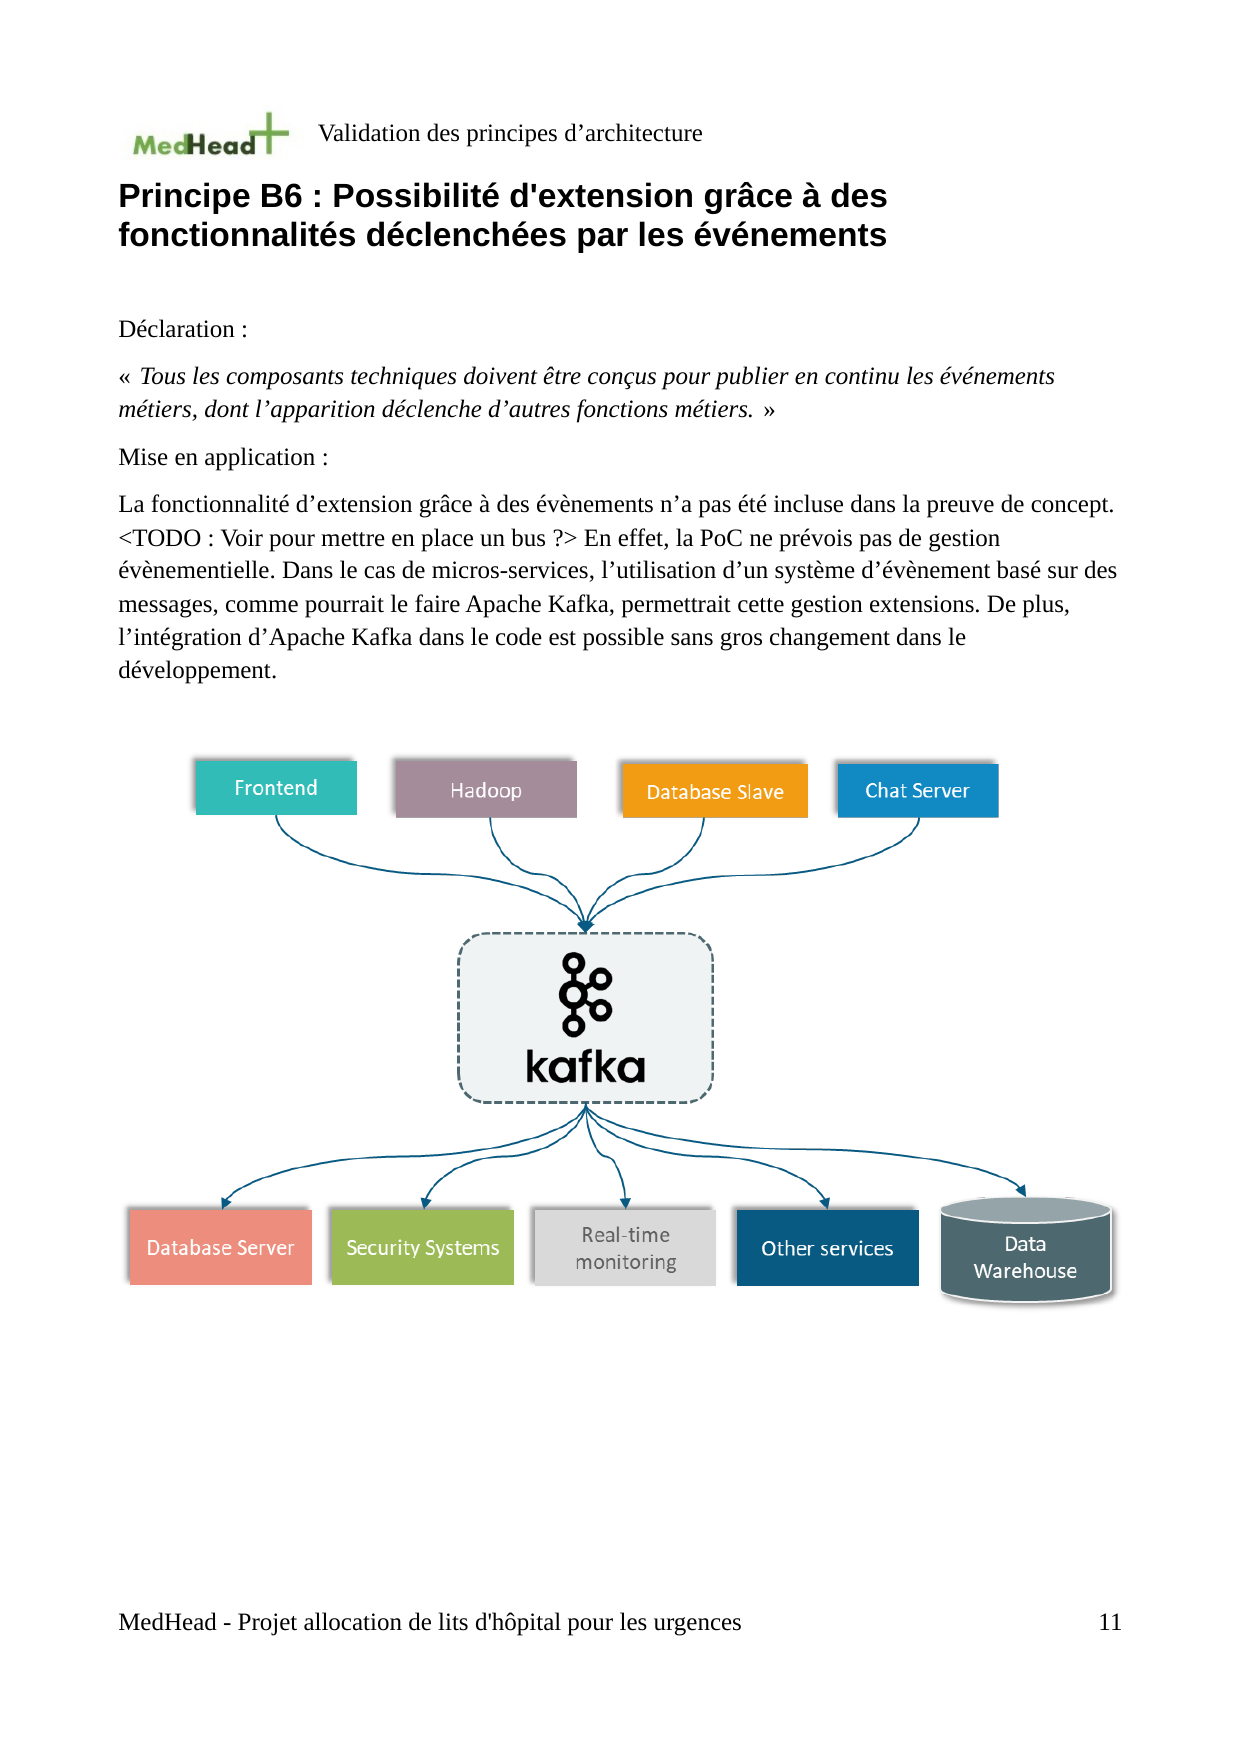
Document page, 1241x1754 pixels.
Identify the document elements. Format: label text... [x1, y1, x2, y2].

text Déclaration : [118, 314, 1122, 342]
subtitle Principe B6 : Possibilité d'extension grâce à des fonctionnalités déclenchées par les événements [118, 176, 1122, 254]
text « Tous les composants techniques doivent être conçus pour publier en continu les événements métiers, dont l’apparition déclenche d’autres fonctions métiers. » [118, 361, 1122, 423]
text Mise en application : [118, 442, 1122, 471]
picture [118, 750, 1123, 1314]
picture [118, 105, 305, 160]
text La fonctionnalité d’extension grâce à des évènements n’a pas été incluse dans la preuve de concept. <TODO : Voir pour mettre en place un bus ?> En effet, la PoC ne prévois pas de gestion évènementielle. Dans le cas de micros-services, l’utilisation d’un système d’évènement basé sur des messages, comme pourrait le faire Apache Kafka, permettrait cette gestion extensions. De plus, l’intégration d’Apache Kafka dans le code est possible sans gros changement dans le développement. [118, 489, 1122, 683]
